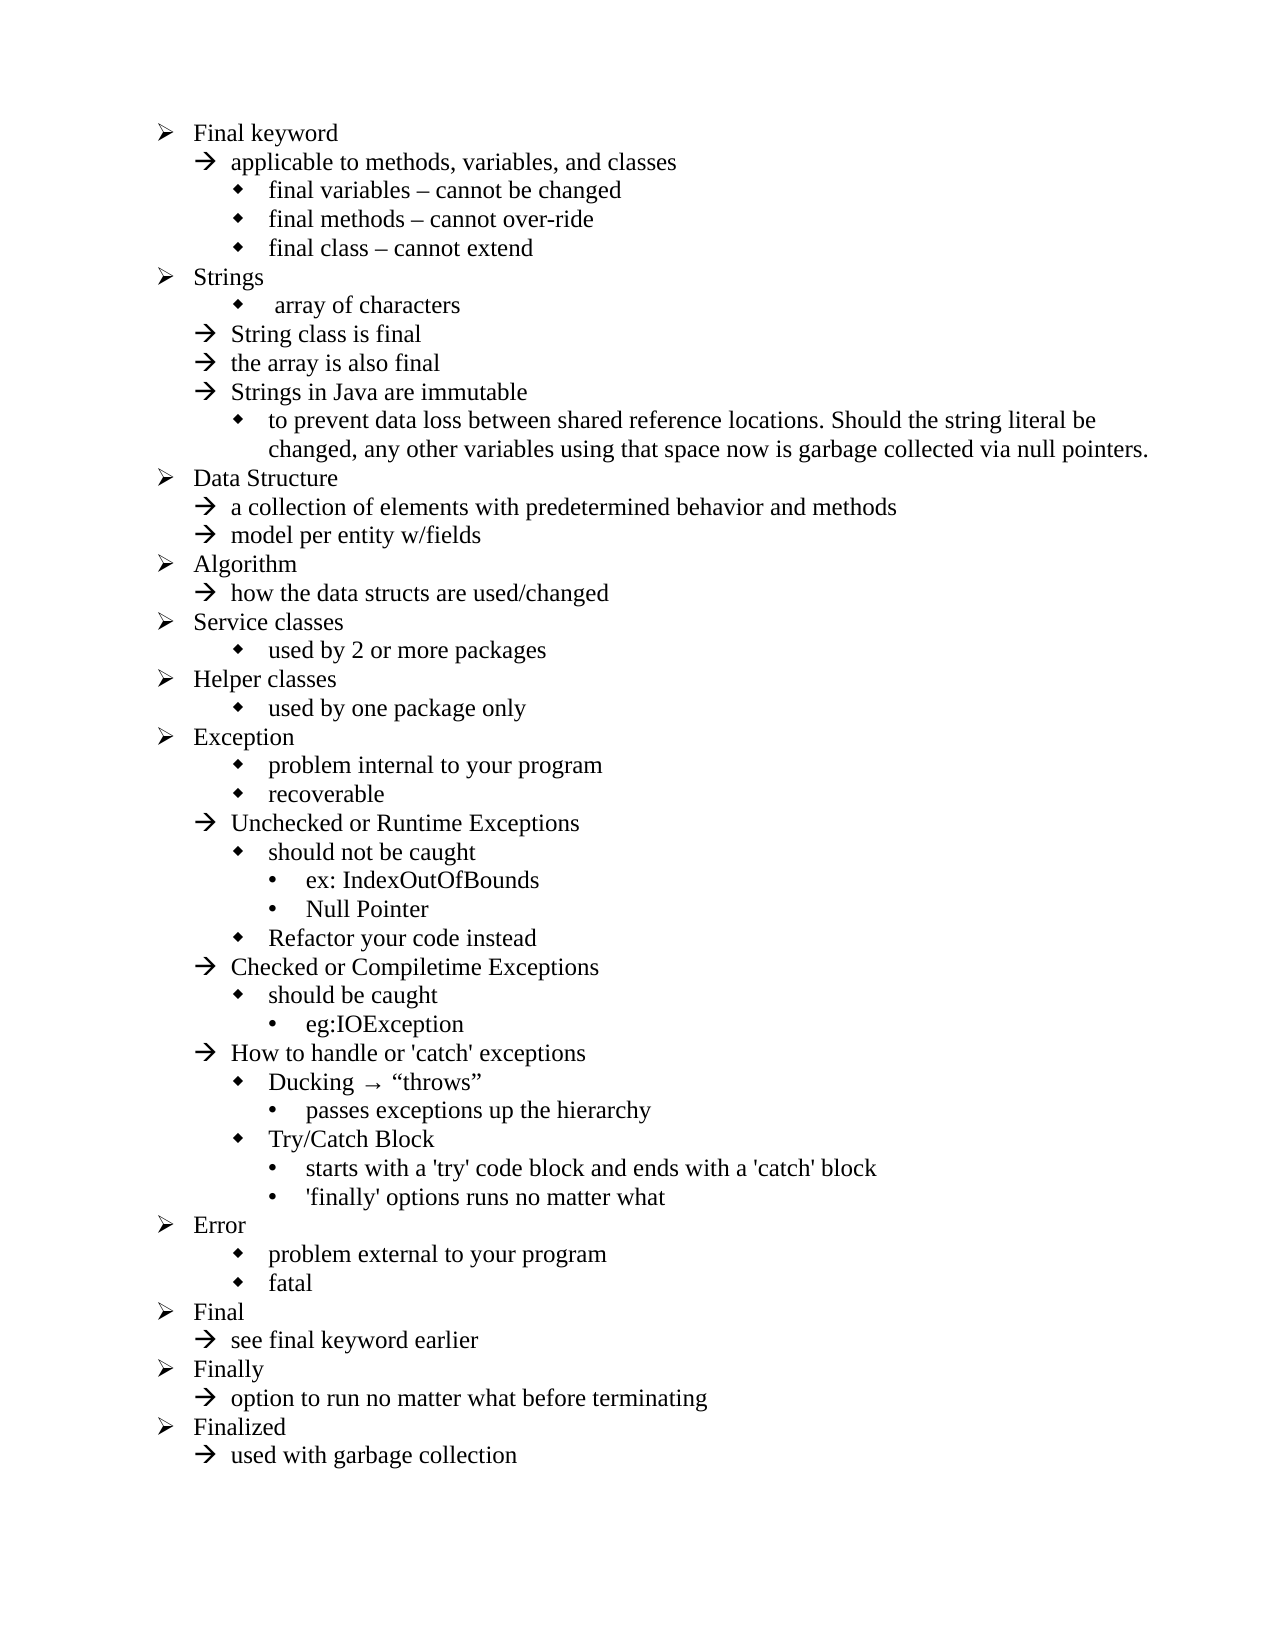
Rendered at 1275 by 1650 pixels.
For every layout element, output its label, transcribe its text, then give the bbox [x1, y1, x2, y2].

list starts with a 'try' code block and ends with a 'catch' block [268, 1153, 1157, 1182]
list passes exceptions up the hierarchy [268, 1096, 1157, 1124]
list used by 2 or more packages [231, 636, 1157, 664]
list recoverable [231, 779, 1157, 808]
list array of characters [231, 291, 1157, 319]
list Final keyword [156, 118, 1157, 147]
list final variables – cannot be changed [231, 176, 1157, 204]
list see final keyword earlier [193, 1326, 1157, 1354]
list String class is final [193, 319, 1157, 348]
list Null Pointer [268, 894, 1157, 923]
list should not be caught [231, 837, 1157, 866]
list how the data structs are used/changed [193, 578, 1157, 607]
list to prevent data loss between shared reference locations. Should the string literal be changed, any other variables using that space now is garbage collected via null pointers. [231, 406, 1157, 463]
list fatal [231, 1268, 1157, 1297]
list model per entity w/fields [193, 521, 1157, 549]
list option to run no matter what before terminating [193, 1383, 1157, 1412]
list Checked or Compiletime Exceptions [193, 952, 1157, 981]
list Error [156, 1211, 1157, 1239]
list problem external to your program [231, 1239, 1157, 1268]
list Final [156, 1297, 1157, 1326]
list Data Structure [156, 463, 1157, 492]
list used by one package only [231, 693, 1157, 722]
list Strings in Java are immutable [193, 377, 1157, 406]
list a collection of elements with predetermined behavior and methods [193, 492, 1157, 521]
list Unchecked or Runtime Exceptions [193, 808, 1157, 837]
list Finalized [156, 1412, 1157, 1441]
list 'finally' options runs no matter what [268, 1182, 1157, 1211]
list ex: IndexOutOfBounds [268, 866, 1157, 894]
list How to handle or 'catch' exceptions [193, 1038, 1157, 1067]
list Exception [156, 722, 1157, 751]
list Strings [156, 262, 1157, 291]
list applicable to methods, variables, and classes [193, 147, 1157, 176]
list used with garbage collection [193, 1441, 1157, 1469]
list the array is also final [193, 348, 1157, 377]
list final class – cannot extend [231, 233, 1157, 262]
list Try/Catch Block [231, 1124, 1157, 1153]
list Refactor your code instead [231, 923, 1157, 952]
list final methods – cannot over-ride [231, 204, 1157, 233]
list Ducking → “throws” [231, 1067, 1157, 1096]
list should be caught [231, 981, 1157, 1009]
list eg:IOException [268, 1009, 1157, 1038]
list Helper classes [156, 664, 1157, 693]
list Service classes [156, 607, 1157, 636]
list Algorithm [156, 549, 1157, 578]
list Finally [156, 1354, 1157, 1383]
list problem internal to your program [231, 751, 1157, 779]
